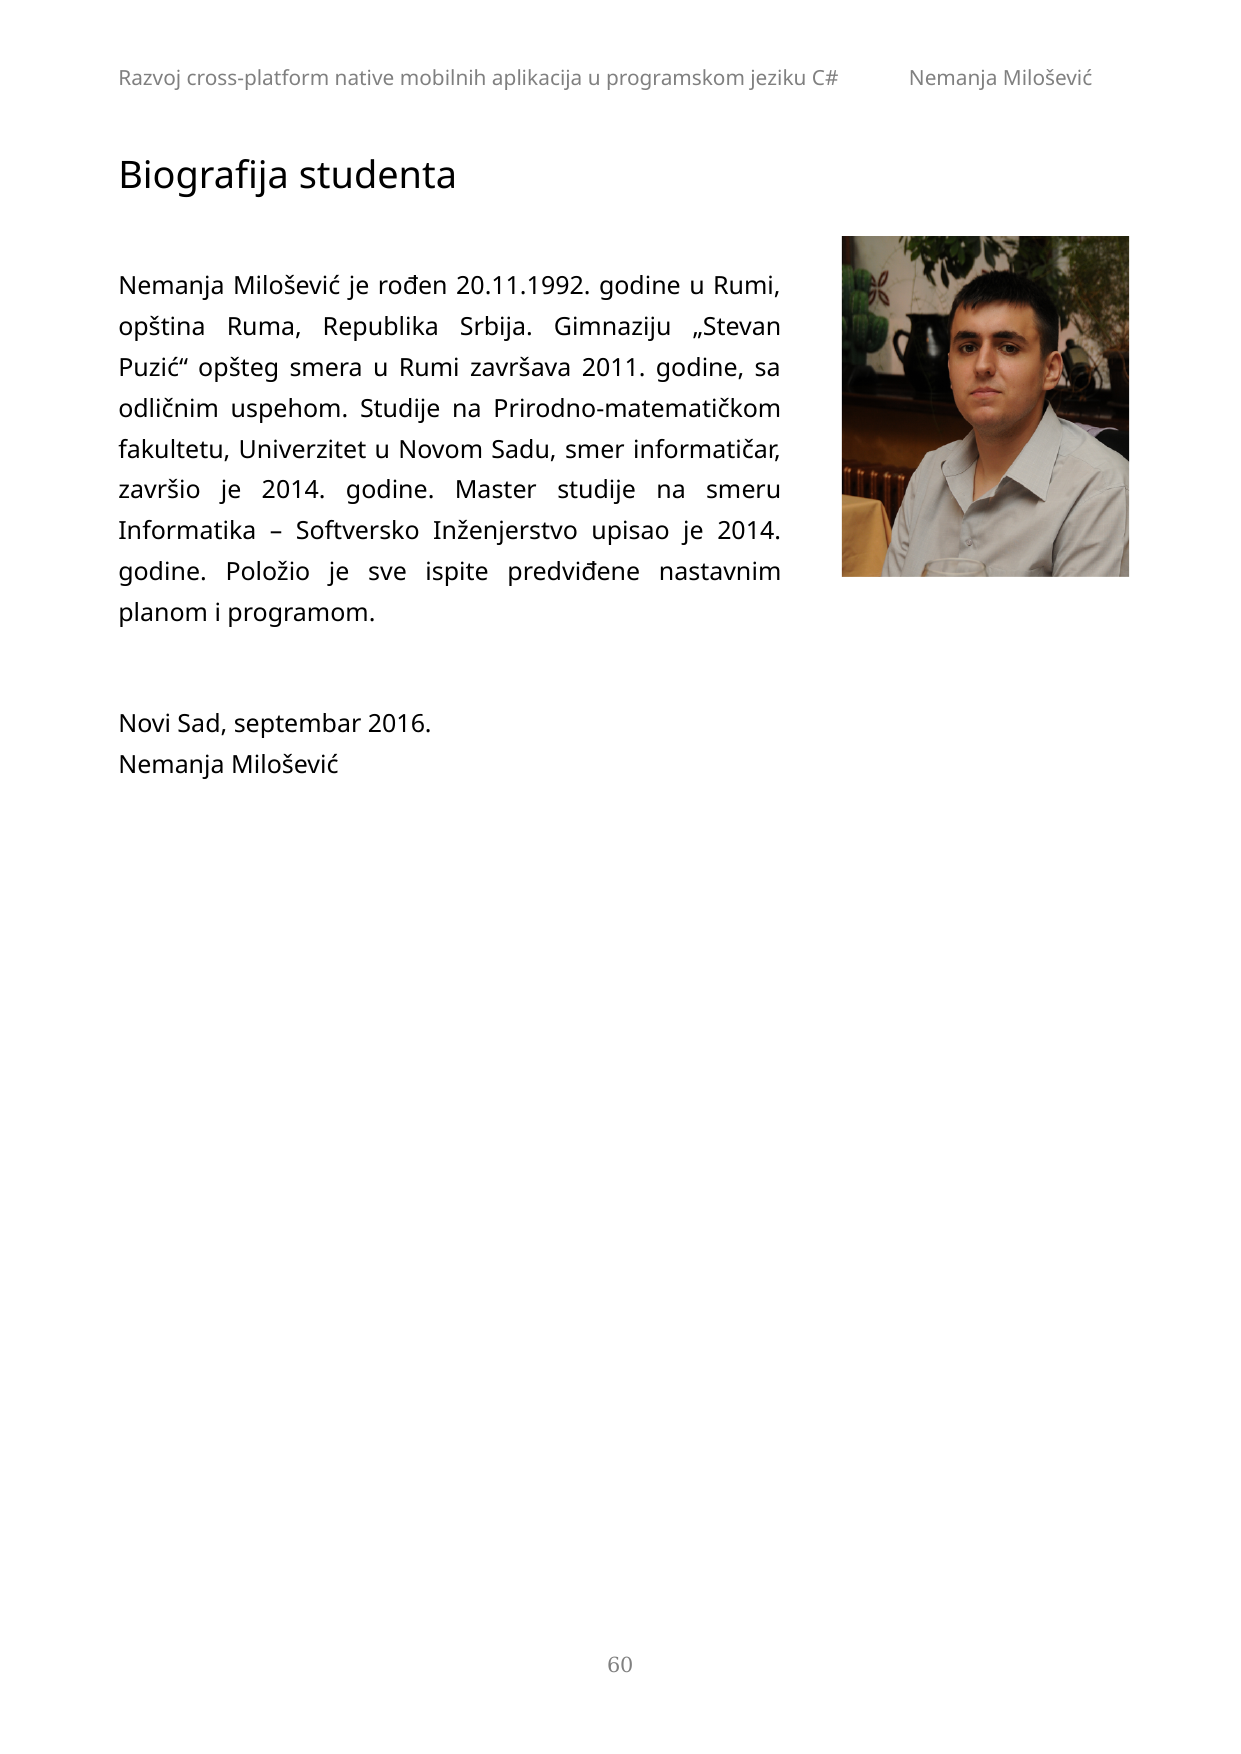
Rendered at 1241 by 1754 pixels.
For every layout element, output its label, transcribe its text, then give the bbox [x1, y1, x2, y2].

text Nemanja Milošević je rođen 20.11.1992. godine u Rumi, opština Ruma, Republika Srbija. Gimnaziju „Stevan Puzić“ opšteg smera u Rumi završava 2011. godine, sa odličnim uspehom. Studije na Prirodno-matematičkom fakultetu, Univerzitet u Novom Sadu, smer informatičar, završio je 2014. godine. Master studije na smeru Informatika – Softversko Inženjerstvo upisao je 2014. godine. Položio je sve ispite predviđene nastavnim planom i programom. [118, 268, 1122, 629]
text Novi Sad, septembar 2016. Nemanja Milošević [118, 705, 1122, 780]
subtitle Biografija studenta [118, 148, 1122, 200]
picture [781, 236, 1130, 577]
